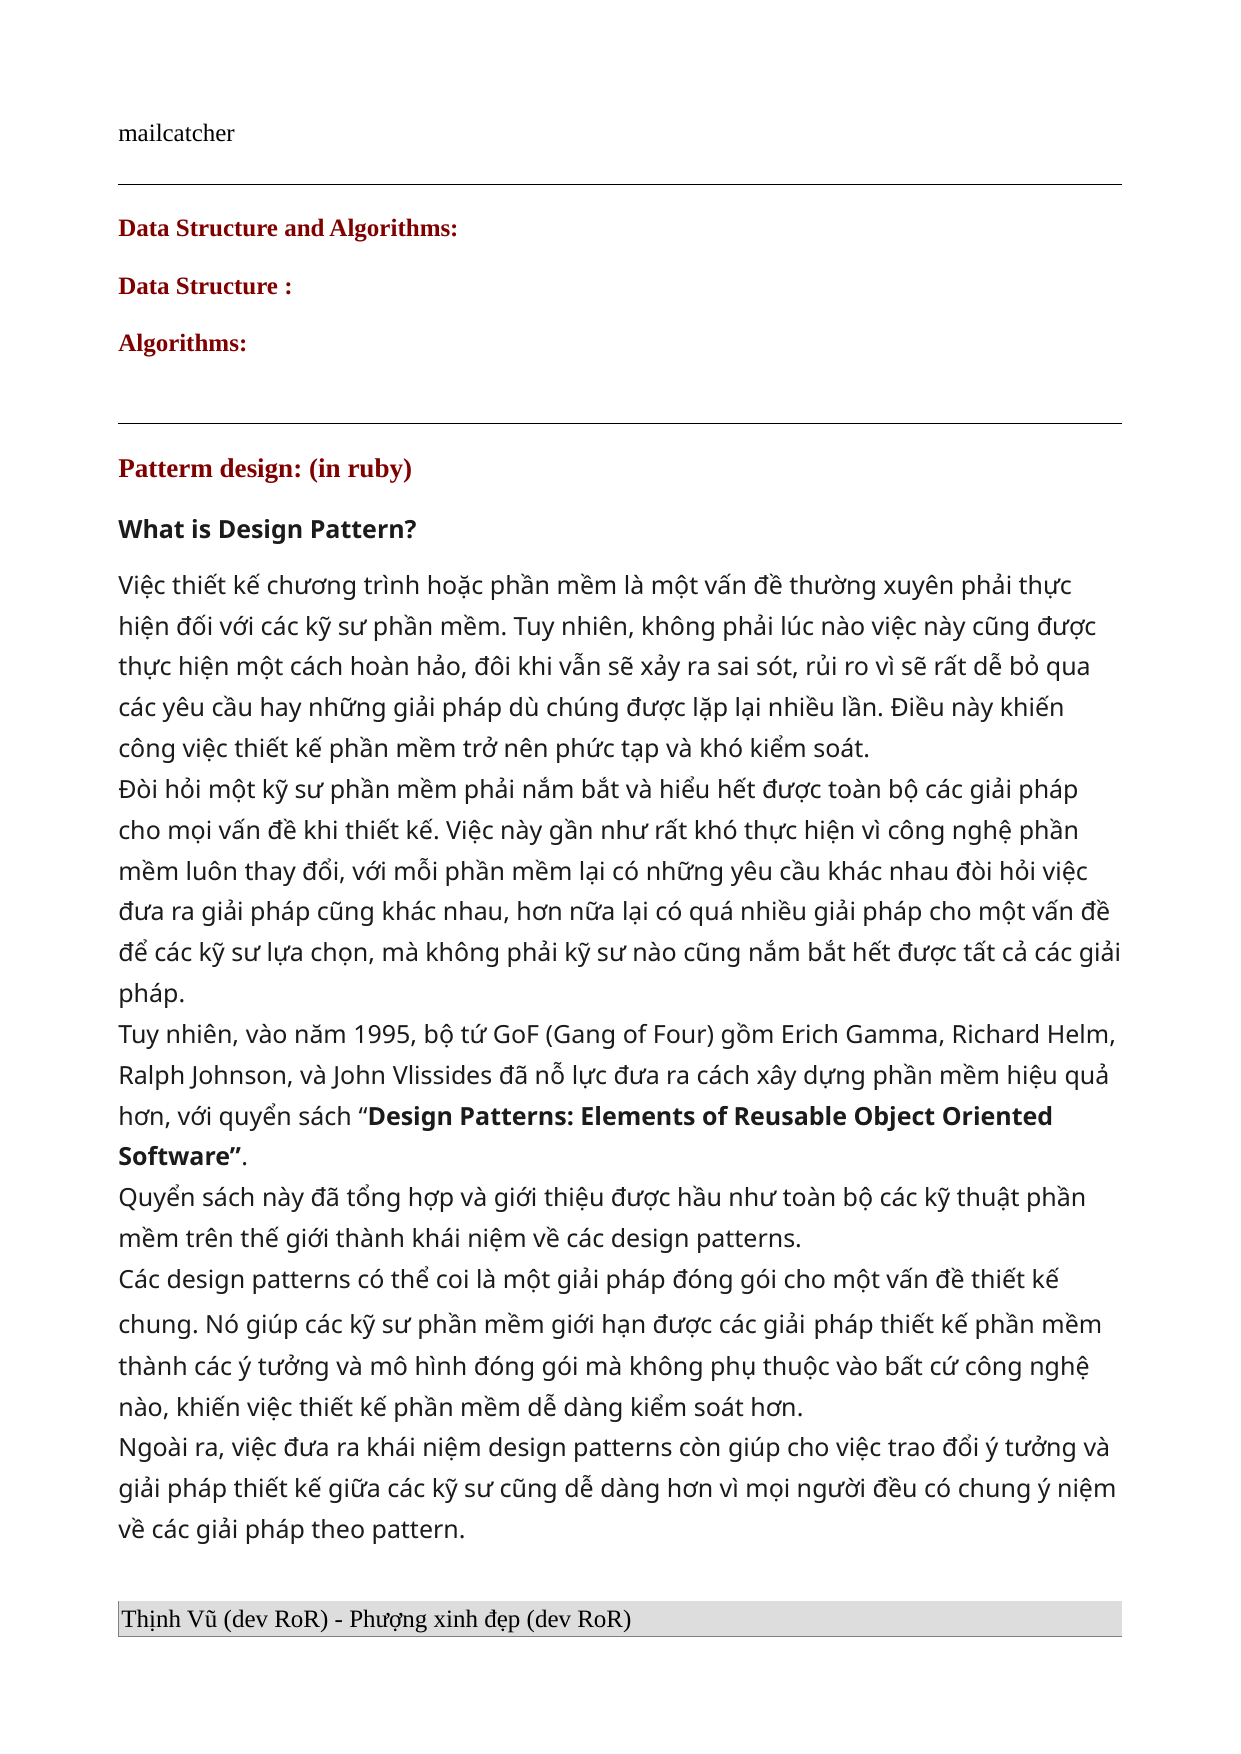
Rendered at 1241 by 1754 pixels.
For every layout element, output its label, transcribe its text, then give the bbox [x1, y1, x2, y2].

text Quyển sách này đã tổng hợp và giới thiệu được hầu như toàn bộ các kỹ thuật phần mềm trên thế giới thành khái niệm về các design patterns. [118, 1180, 1122, 1255]
text Các design patterns có thể coi là một giải pháp đóng gói cho một vấn đề thiết kế chung. Nó giúp các kỹ sư phần mềm giới hạn được các giải pháp thiết kế phần mềm thành các ý tưởng và mô hình đóng gói mà không phụ thuộc vào bất cứ công nghệ nào, khiến việc thiết kế phần mềm dễ dàng kiểm soát hơn. [118, 1262, 1122, 1423]
text Algorithms: [118, 328, 1122, 357]
text Tuy nhiên, vào năm 1995, bộ tứ GoF (Gang of Four) gồm Erich Gamma, Richard Helm, Ralph Johnson, và John Vlissides đã nỗ lực đưa ra cách xây dựng phần mềm hiệu quả hơn, với quyển sách “Design Patterns: Elements of Reusable Object Oriented Software”. [118, 1017, 1122, 1173]
text Data Structure and Algorithms: [118, 213, 1122, 242]
text Việc thiết kế chương trình hoặc phần mềm là một vấn đề thường xuyên phải thực hiện đối với các kỹ sư phần mềm. Tuy nhiên, không phải lúc nào việc này cũng được thực hiện một cách hoàn hảo, đôi khi vẫn sẽ xảy ra sai sót, rủi ro vì sẽ rất dễ bỏ qua các yêu cầu hay những giải pháp dù chúng được lặp lại nhiều lần. Điều này khiến công việc thiết kế phần mềm trở nên phức tạp và khó kiểm soát. [118, 567, 1122, 765]
text Data Structure : [118, 271, 1122, 299]
text What is Design Pattern? [118, 512, 1122, 546]
text Ngoài ra, việc đưa ra khái niệm design patterns còn giúp cho việc trao đổi ý tưởng và giải pháp thiết kế giữa các kỹ sư cũng dễ dàng hơn vì mọi người đều có chung ý niệm về các giải pháp theo pattern. [118, 1430, 1122, 1546]
text mailcatcher [118, 118, 1122, 147]
text Patterm design: (in ruby) [118, 452, 1122, 483]
text Đòi hỏi một kỹ sư phần mềm phải nắm bắt và hiểu hết được toàn bộ các giải pháp cho mọi vấn đề khi thiết kế. Việc này gần như rất khó thực hiện vì công nghệ phần mềm luôn thay đổi, với mỗi phần mềm lại có những yêu cầu khác nhau đòi hỏi việc đưa ra giải pháp cũng khác nhau, hơn nữa lại có quá nhiều giải pháp cho một vấn đề để các kỹ sư lựa chọn, mà không phải kỹ sư nào cũng nắm bắt hết được tất cả các giải pháp. [118, 772, 1122, 1010]
